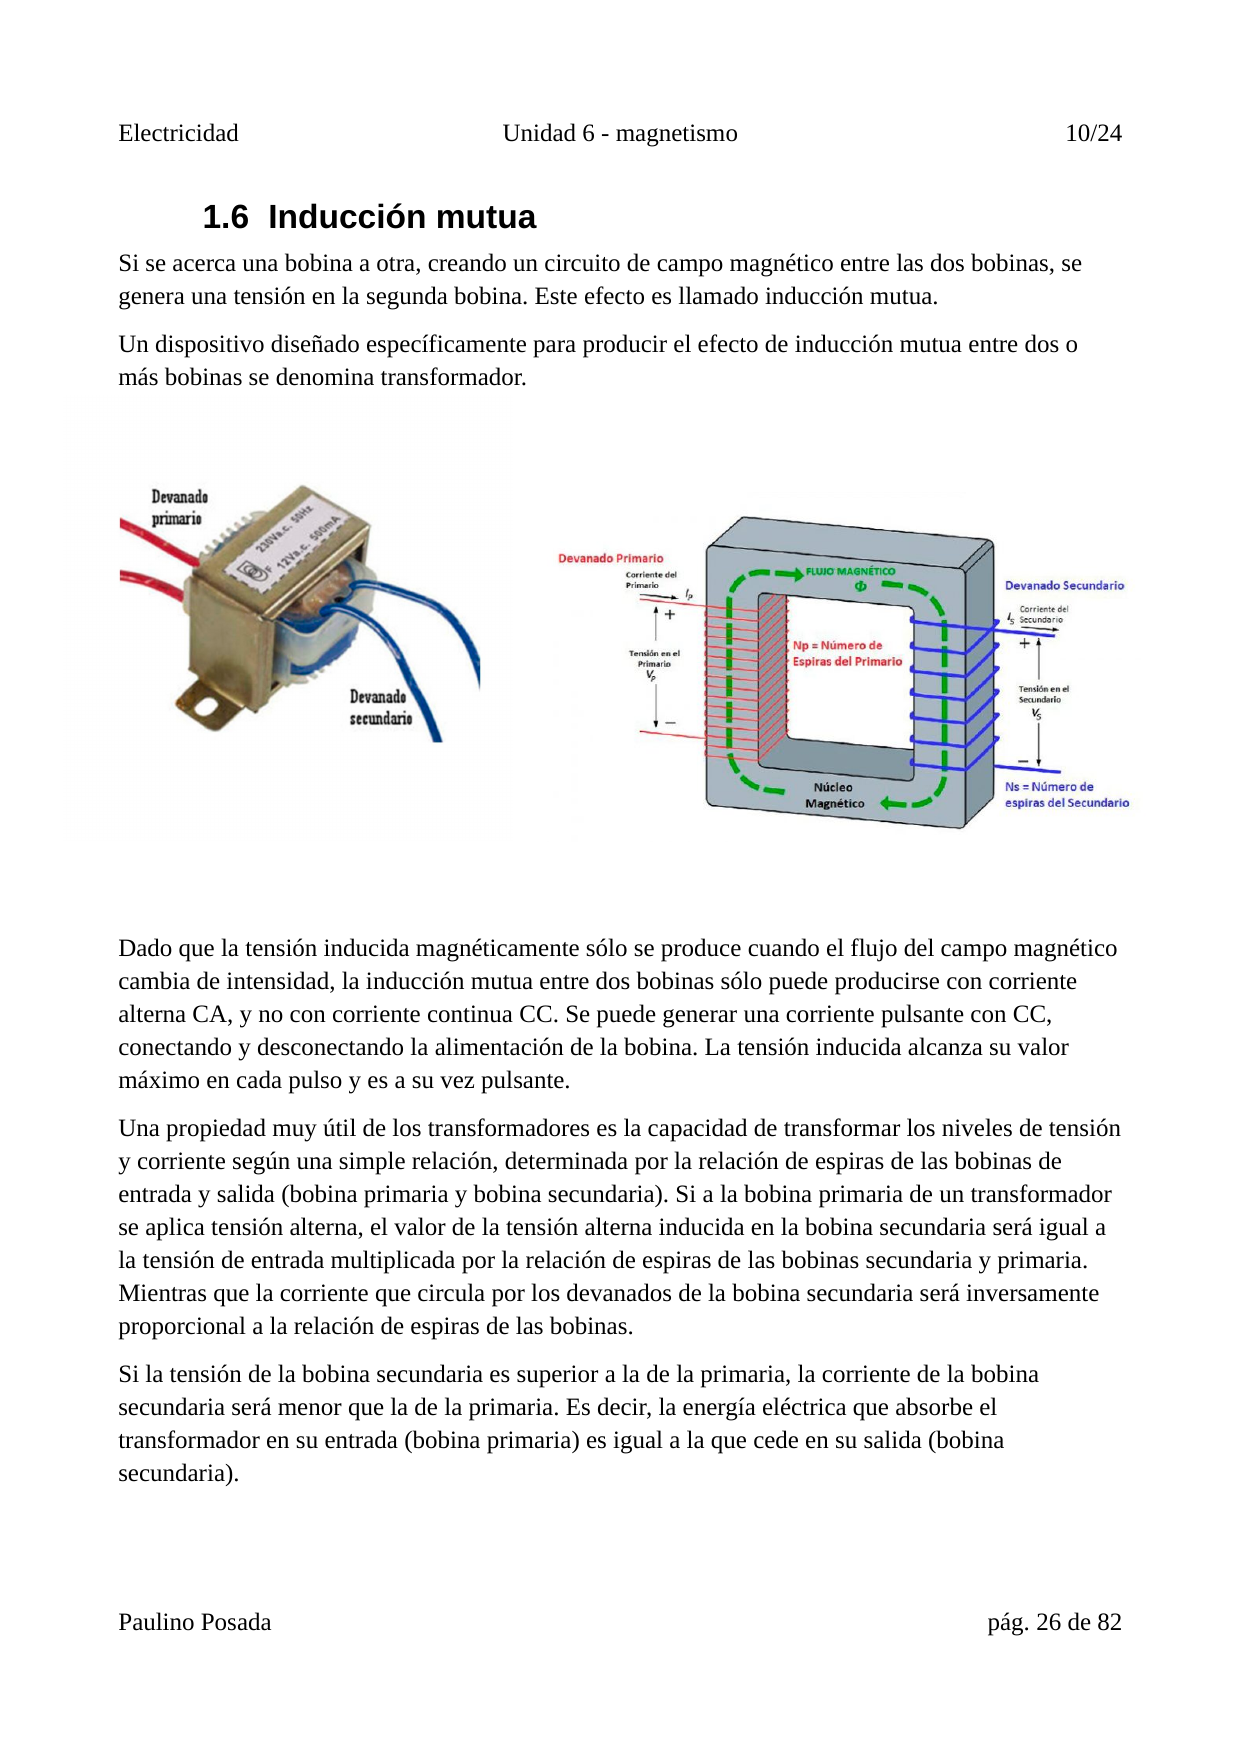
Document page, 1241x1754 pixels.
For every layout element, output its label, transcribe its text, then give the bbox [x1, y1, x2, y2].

text Una propiedad muy útil de los transformadores es la capacidad de transformar los niveles de tensión y corriente según una simple relación, determinada por la relación de espiras de las bobinas de entrada y salida (bobina primaria y bobina secundaria). Si a la bobina primaria de un transformador se aplica tensión alterna, el valor de la tensión alterna inducida en la bobina secundaria será igual a la tensión de entrada multiplicada por la relación de espiras de las bobinas secundaria y primaria. Mientras que la corriente que circula por los devanados de la bobina secundaria será inversamente proporcional a la relación de espiras de las bobinas. [118, 1113, 1122, 1340]
subtitle Inducción mutua [193, 197, 1122, 236]
text Si la tensión de la bobina secundaria es superior a la de la primaria, la corriente de la bobina secundaria será menor que la de la primaria. Es decir, la energía eléctrica que absorbe el transformador en su entrada (bobina primaria) es igual a la que cede en su salida (bobina secundaria). [118, 1359, 1122, 1486]
text Un dispositivo diseñado específicamente para producir el efecto de inducción mutua entre dos o más bobinas se denomina transformador. [118, 329, 1122, 391]
picture [546, 492, 1147, 842]
text Dado que la tensión inducida magnéticamente sólo se produce cuando el flujo del campo magnético cambia de intensidad, la inducción mutua entre dos bobinas sólo puede producirse con corriente alterna CA, y no con corriente continua CC. Se puede generar una corriente pulsante con CC, conectando y desconectando la alimentación de la bobina. La tensión inducida alcanza su valor máximo en cada pulso y es a su vez pulsante. [118, 933, 1122, 1094]
picture [63, 395, 514, 841]
text Si se acerca una bobina a otra, creando un circuito de campo magnético entre las dos bobinas, se genera una tensión en la segunda bobina. Este efecto es llamado inducción mutua. [118, 248, 1122, 310]
